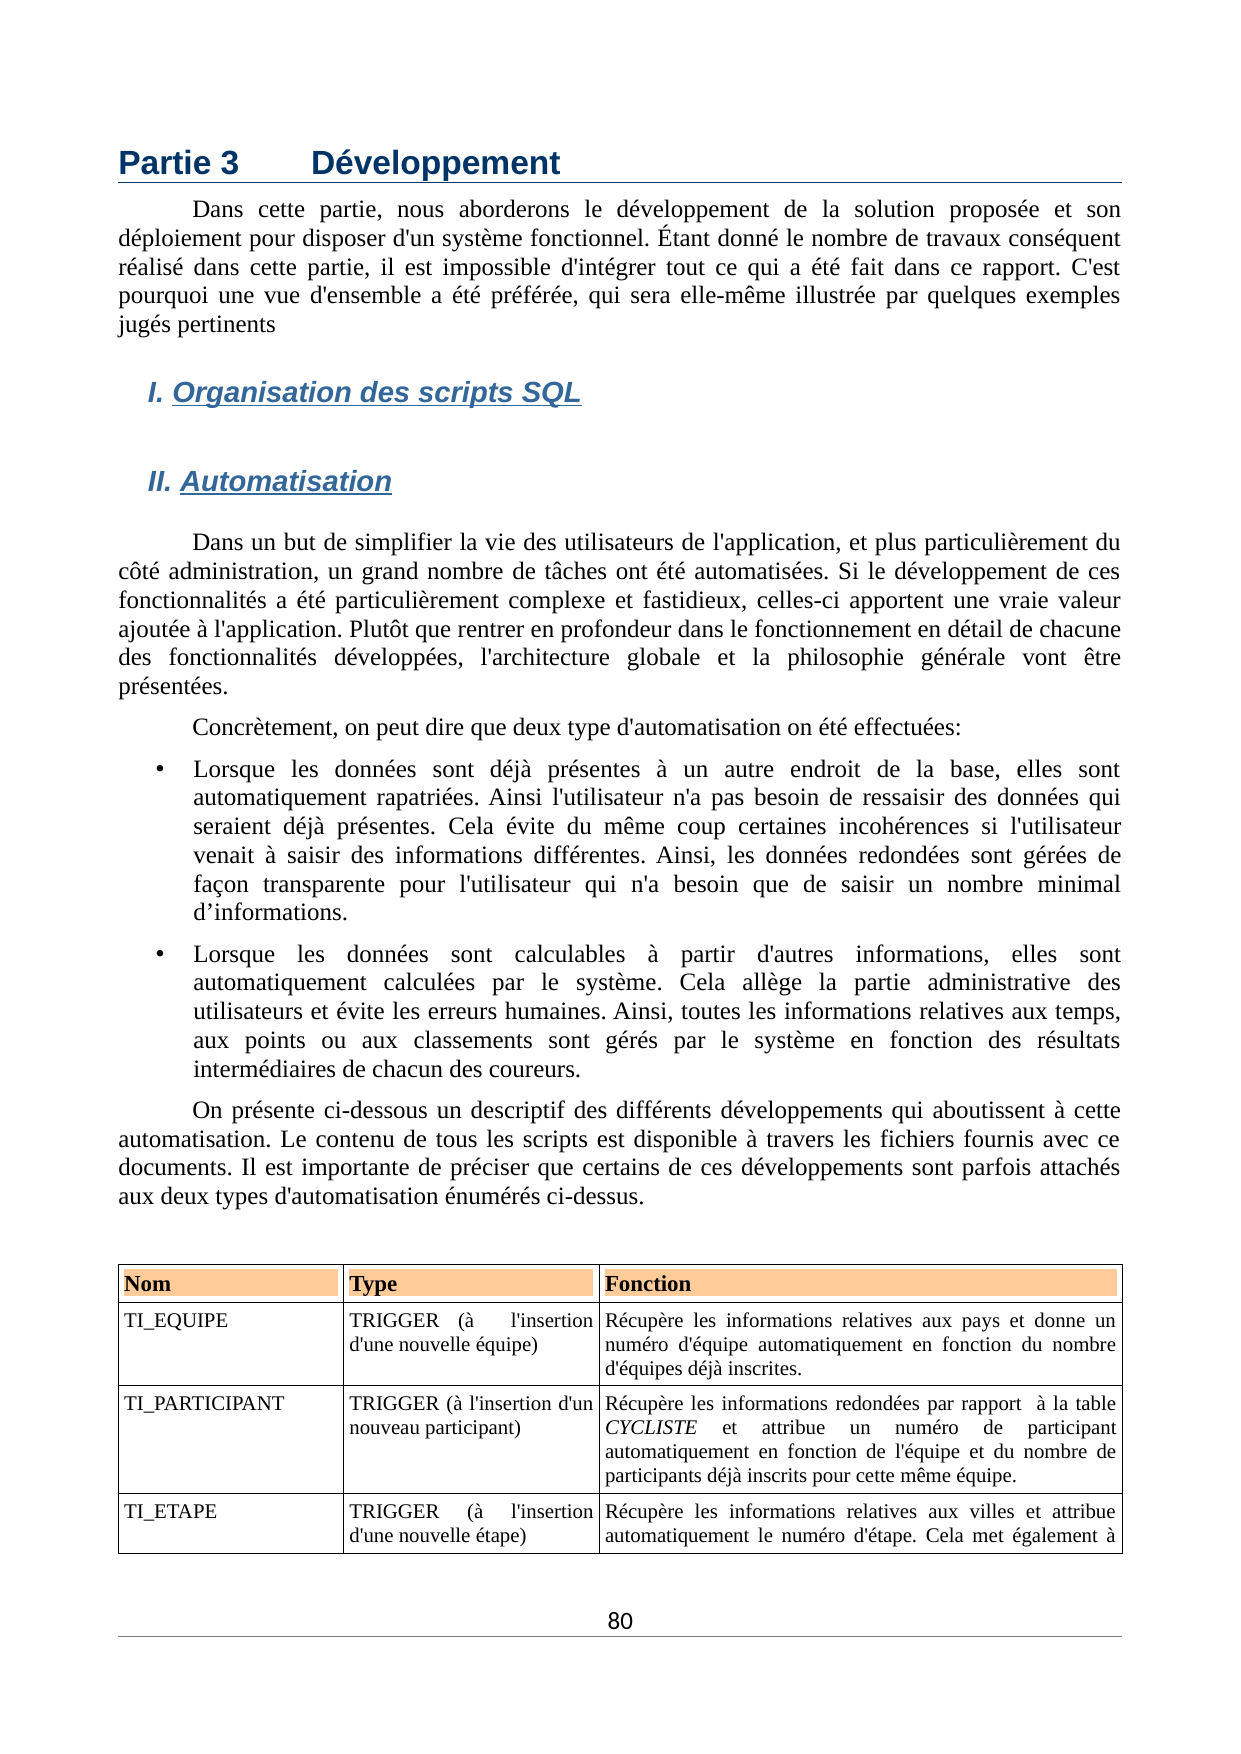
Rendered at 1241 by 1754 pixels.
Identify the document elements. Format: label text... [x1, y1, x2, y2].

table_cell TRIGGER (à l'insertion d'une nouvelle équipe) [344, 1303, 599, 1385]
table_header Fonction [600, 1265, 1122, 1302]
text Dans cette partie, nous aborderons le développement de la solution proposée et son déploiement pour disposer d'un système fonctionnel. Étant donné le nombre de travaux conséquent réalisé dans cette partie, il est impossible d'intégrer tout ce qui a été fait dans ce rapport. C'est pourquoi une vue d'ensemble a été préférée, qui sera elle-même illustrée par quelques exemples jugés pertinents [118, 194, 1122, 338]
text Dans un but de simplifier la vie des utilisateurs de l'application, et plus particulièrement du côté administration, un grand nombre de tâches ont été automatisées. Si le développement de ces fonctionnalités a été particulièrement complexe et fastidieux, celles-ci apportent une vraie valeur ajoutée à l'application. Plutôt que rentrer en profondeur dans le fonctionnement en détail de chacune des fonctionnalités développées, l'architecture globale et la philosophie générale vont être présentées. [118, 527, 1122, 700]
subtitle Automatisation [148, 464, 1122, 497]
text On présente ci-dessous un descriptif des différents développements qui aboutissent à cette automatisation. Le contenu de tous les scripts est disponible à travers les fichiers fournis avec ce documents. Il est importante de préciser que certains de ces développements sont parfois attachés aux deux types d'automatisation énumérés ci-dessus. [118, 1095, 1122, 1210]
table_header Nom [119, 1265, 343, 1302]
list Lorsque les données sont déjà présentes à un autre endroit de la base, elles sont automatiquement rapatriées. Ainsi l'utilisateur n'a pas besoin de ressaisir des données qui seraient déjà présentes. Cela évite du même coup certaines incohérences si l'utilisateur venait à saisir des informations différentes. Ainsi, les données redondées sont gérées de façon transparente pour l'utilisateur qui n'a besoin que de saisir un nombre minimal d’informations. [156, 754, 1122, 926]
table_header Type [344, 1265, 599, 1302]
list Lorsque les données sont calculables à partir d'autres informations, elles sont automatiquement calculées par le système. Cela allège la partie administrative des utilisateurs et évite les erreurs humaines. Ainsi, toutes les informations relatives aux temps, aux points ou aux classements sont gérés par le système en fonction des résultats intermédiaires de chacun des coureurs. [156, 939, 1122, 1082]
table_cell Récupère les informations redondées par rapport à la table CYCLISTE et attribue un numéro de participant automatiquement en fonction de l'équipe et du nombre de participants déjà inscrits pour cette même équipe. [600, 1386, 1122, 1493]
table_cell TI_EQUIPE [119, 1303, 343, 1385]
table_cell TI_ETAPE [119, 1494, 343, 1553]
subtitle Organisation des scripts SQL [148, 375, 1122, 409]
subtitle Développement [118, 143, 1122, 182]
text Concrètement, on peut dire que deux type d'automatisation on été effectuées: [118, 712, 1122, 741]
table_cell TRIGGER (à l'insertion d'une nouvelle étape) [344, 1494, 599, 1553]
table_cell TRIGGER (à l'insertion d'un nouveau participant) [344, 1386, 599, 1493]
table_cell TI_PARTICIPANT [119, 1386, 343, 1493]
table_cell Récupère les informations relatives aux villes et attribue automatiquement le numéro d'étape. Cela met également à [600, 1494, 1122, 1553]
table_cell Récupère les informations relatives aux pays et donne un numéro d'équipe automatiquement en fonction du nombre d'équipes déjà inscrites. [600, 1303, 1122, 1385]
